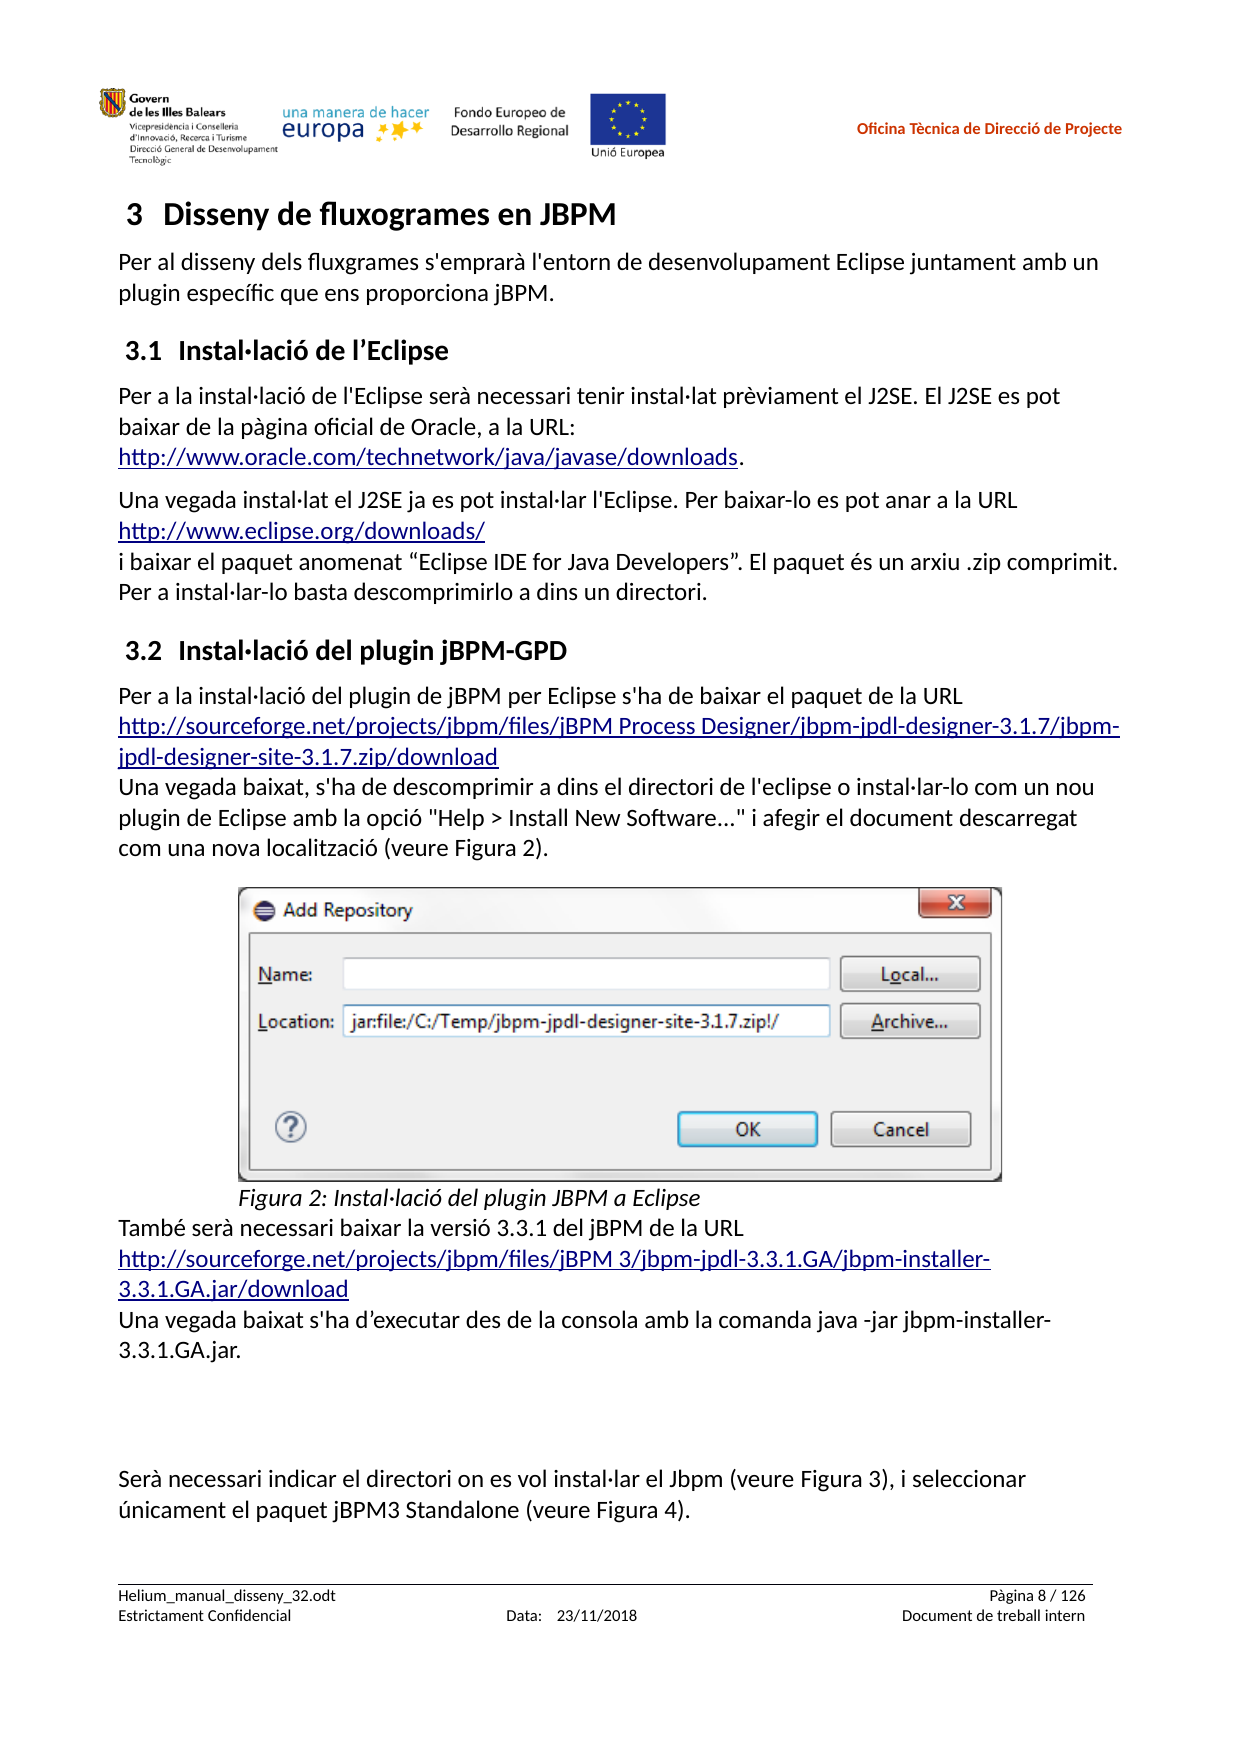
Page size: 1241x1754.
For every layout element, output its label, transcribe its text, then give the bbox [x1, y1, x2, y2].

subtitle Instal·lació de l’Eclipse [118, 332, 1122, 368]
text Figura 2: Instal·lació del plugin JBPM a Eclipse [238, 1182, 1002, 1212]
subtitle Instal·lació del plugin jBPM-GPD [118, 632, 1122, 667]
picture [99, 87, 668, 166]
text També serà necessari baixar la versió 3.3.1 del jBPM de la URL http://sourceforge.net/projects/jbpm/files/jBPM 3/jbpm-jpdl-3.3.1.GA/jbpm-installer-3.3.1.GA.jar/download Una vegada baixat s'ha d’executar des de la consola amb la comanda java -jar jbpm-installer-3.3.1.GA.jar. [118, 1180, 1122, 1365]
text Per a la instal·lació del plugin de jBPM per Eclipse s'ha de baixar el paquet de la URL http://sourceforge.net/projects/jbpm/files/jBPM Process Designer/jbpm-jpdl-designer-3.1.7/jbpm-jpdl-designer-site-3.1.7.zip/download Una vegada baixat, s'ha de descomprimir a dins el directori de l'eclipse o instal·lar-lo com un nou plugin de Eclipse amb la opció "Help > Install New Software..." i afegir el document descarregat com una nova localització (veure Figura 2). [118, 680, 1122, 863]
picture [238, 887, 1003, 1182]
text Serà necessari indicar el directori on es vol instal·lar el Jbpm (veure Figura 3), i seleccionar únicament el paquet jBPM3 Standalone (veure Figura 4). [118, 1463, 1122, 1524]
text Per al disseny dels fluxgrames s'emprarà l'entorn de desenvolupament Eclipse juntament amb un plugin específic que ens proporciona jBPM. [118, 246, 1122, 307]
text http://www.oracle.com/technetwork/java/javase/downloads. [118, 442, 1122, 472]
subtitle Disseny de fluxogrames en JBPM [118, 193, 1122, 234]
text Una vegada instal·lat el J2SE ja es pot instal·lar l'Eclipse. Per baixar-lo es pot anar a la URL http://www.eclipse.org/downloads/ i baixar el paquet anomenat “Eclipse IDE for Java Developers”. El paquet és un arxiu .zip comprimit. Per a instal·lar-lo basta descomprimirlo a dins un directori. [118, 484, 1122, 607]
text Per a la instal·lació de l'Eclipse serà necessari tenir instal·lat prèviament el J2SE. El J2SE es pot baixar de la pàgina oficial de Oracle, a la URL: [118, 381, 1122, 442]
